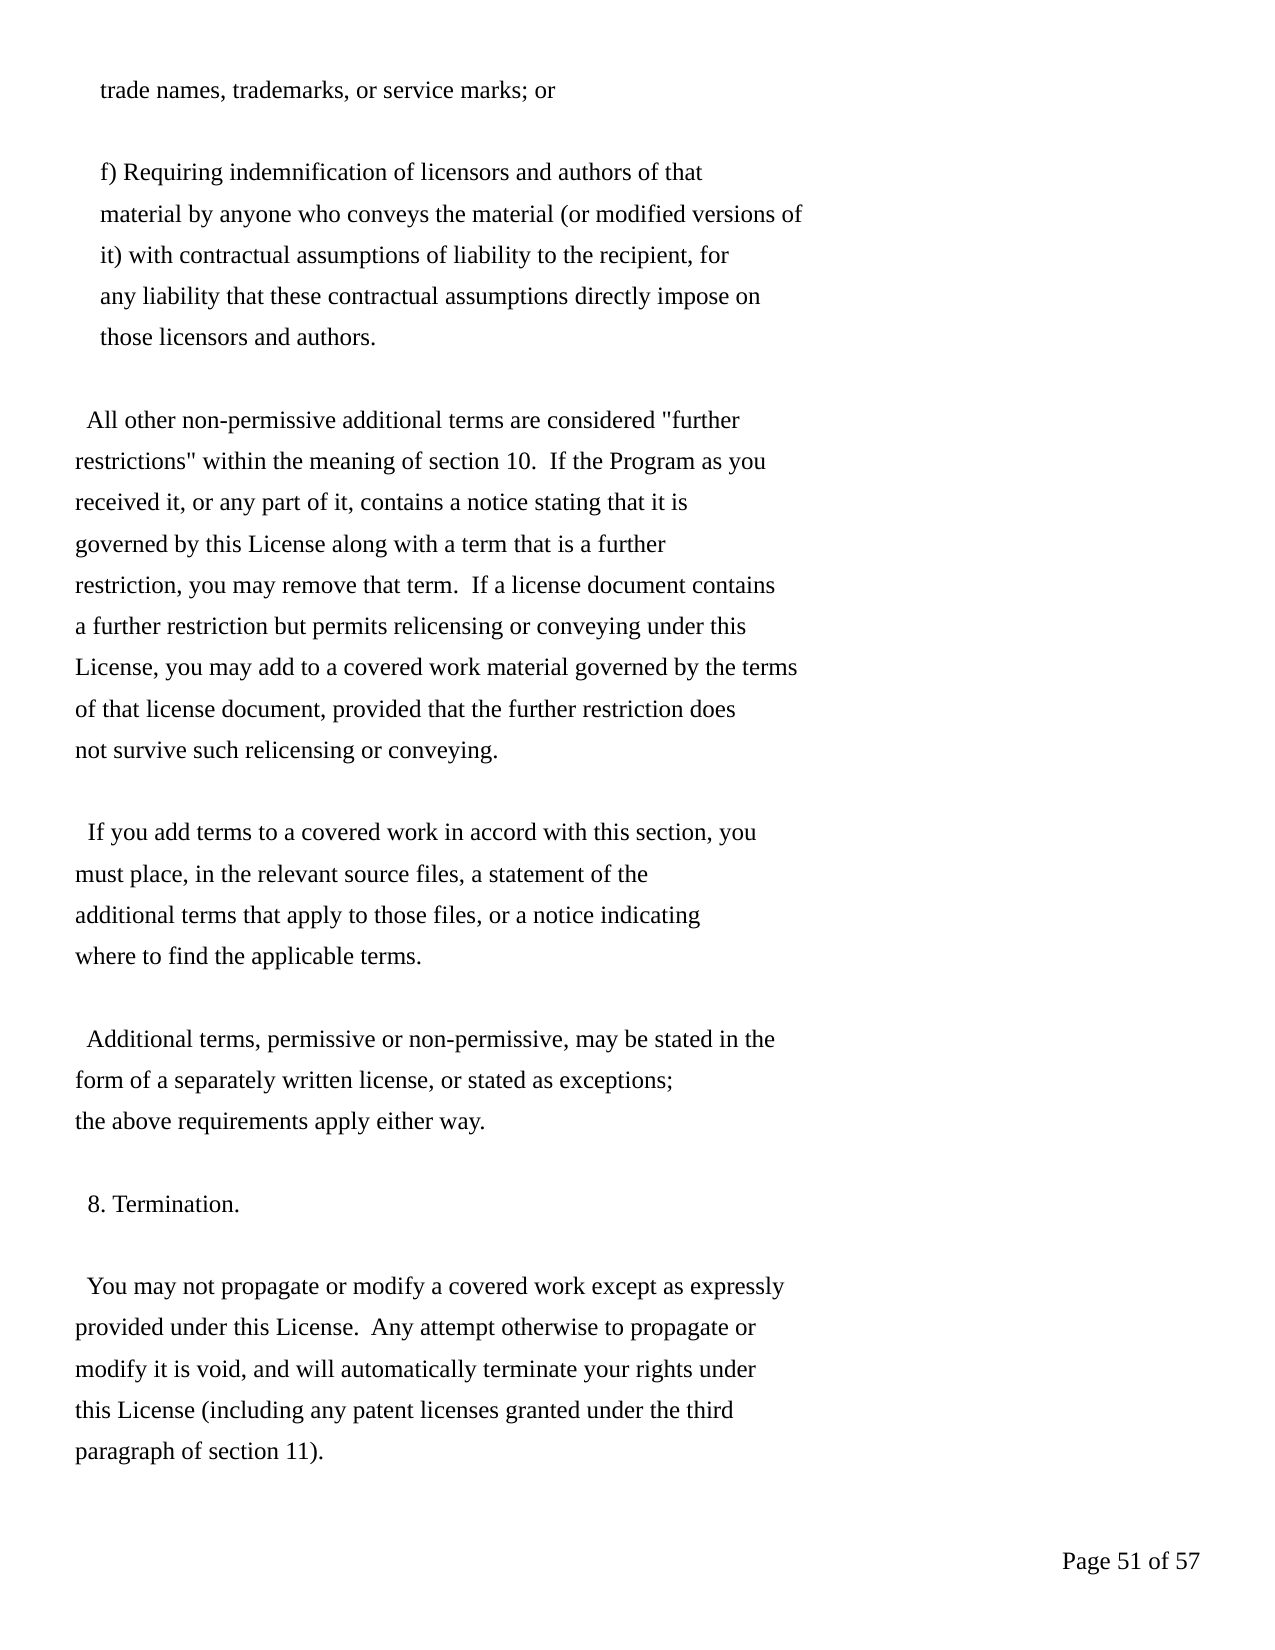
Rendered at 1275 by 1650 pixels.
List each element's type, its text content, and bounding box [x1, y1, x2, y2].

text any liability that these contractual assumptions directly impose on [75, 281, 1200, 310]
text modify it is void, and will automatically terminate your rights under [75, 1354, 1200, 1382]
text All other non-permissive additional terms are considered "further [75, 405, 1200, 434]
text Additional terms, permissive or non-permissive, may be stated in the [75, 1024, 1200, 1052]
text those licensors and authors. [75, 322, 1200, 351]
text of that license document, provided that the further restriction does [75, 694, 1200, 722]
text a further restriction but permits relicensing or conveying under this [75, 611, 1200, 640]
text material by anyone who conveys the material (or modified versions of [75, 199, 1200, 227]
text it) with contractual assumptions of liability to the recipient, for [75, 240, 1200, 269]
text restriction, you may remove that term. If a license document contains [75, 570, 1200, 599]
text You may not propagate or modify a covered work except as expressly [75, 1271, 1200, 1300]
text governed by this License along with a term that is a further [75, 529, 1200, 557]
text provided under this License. Any attempt otherwise to propagate or [75, 1312, 1200, 1341]
text form of a separately written license, or stated as exceptions; [75, 1065, 1200, 1094]
text where to find the applicable terms. [75, 941, 1200, 970]
text received it, or any part of it, contains a notice stating that it is [75, 487, 1200, 516]
text License, you may add to a covered work material governed by the terms [75, 652, 1200, 681]
text the above requirements apply either way. [75, 1106, 1200, 1135]
text f) Requiring indemnification of licensors and authors of that [75, 157, 1200, 186]
text trade names, trademarks, or service marks; or [75, 75, 1200, 104]
text must place, in the relevant source files, a statement of the [75, 859, 1200, 887]
text this License (including any patent licenses granted under the third [75, 1395, 1200, 1424]
text If you add terms to a covered work in accord with this section, you [75, 817, 1200, 846]
text restrictions" within the meaning of section 10. If the Program as you [75, 446, 1200, 475]
text not survive such relicensing or conveying. [75, 735, 1200, 764]
text paragraph of section 11). [75, 1436, 1200, 1465]
text 8. Termination. [75, 1189, 1200, 1217]
text additional terms that apply to those files, or a notice indicating [75, 900, 1200, 929]
